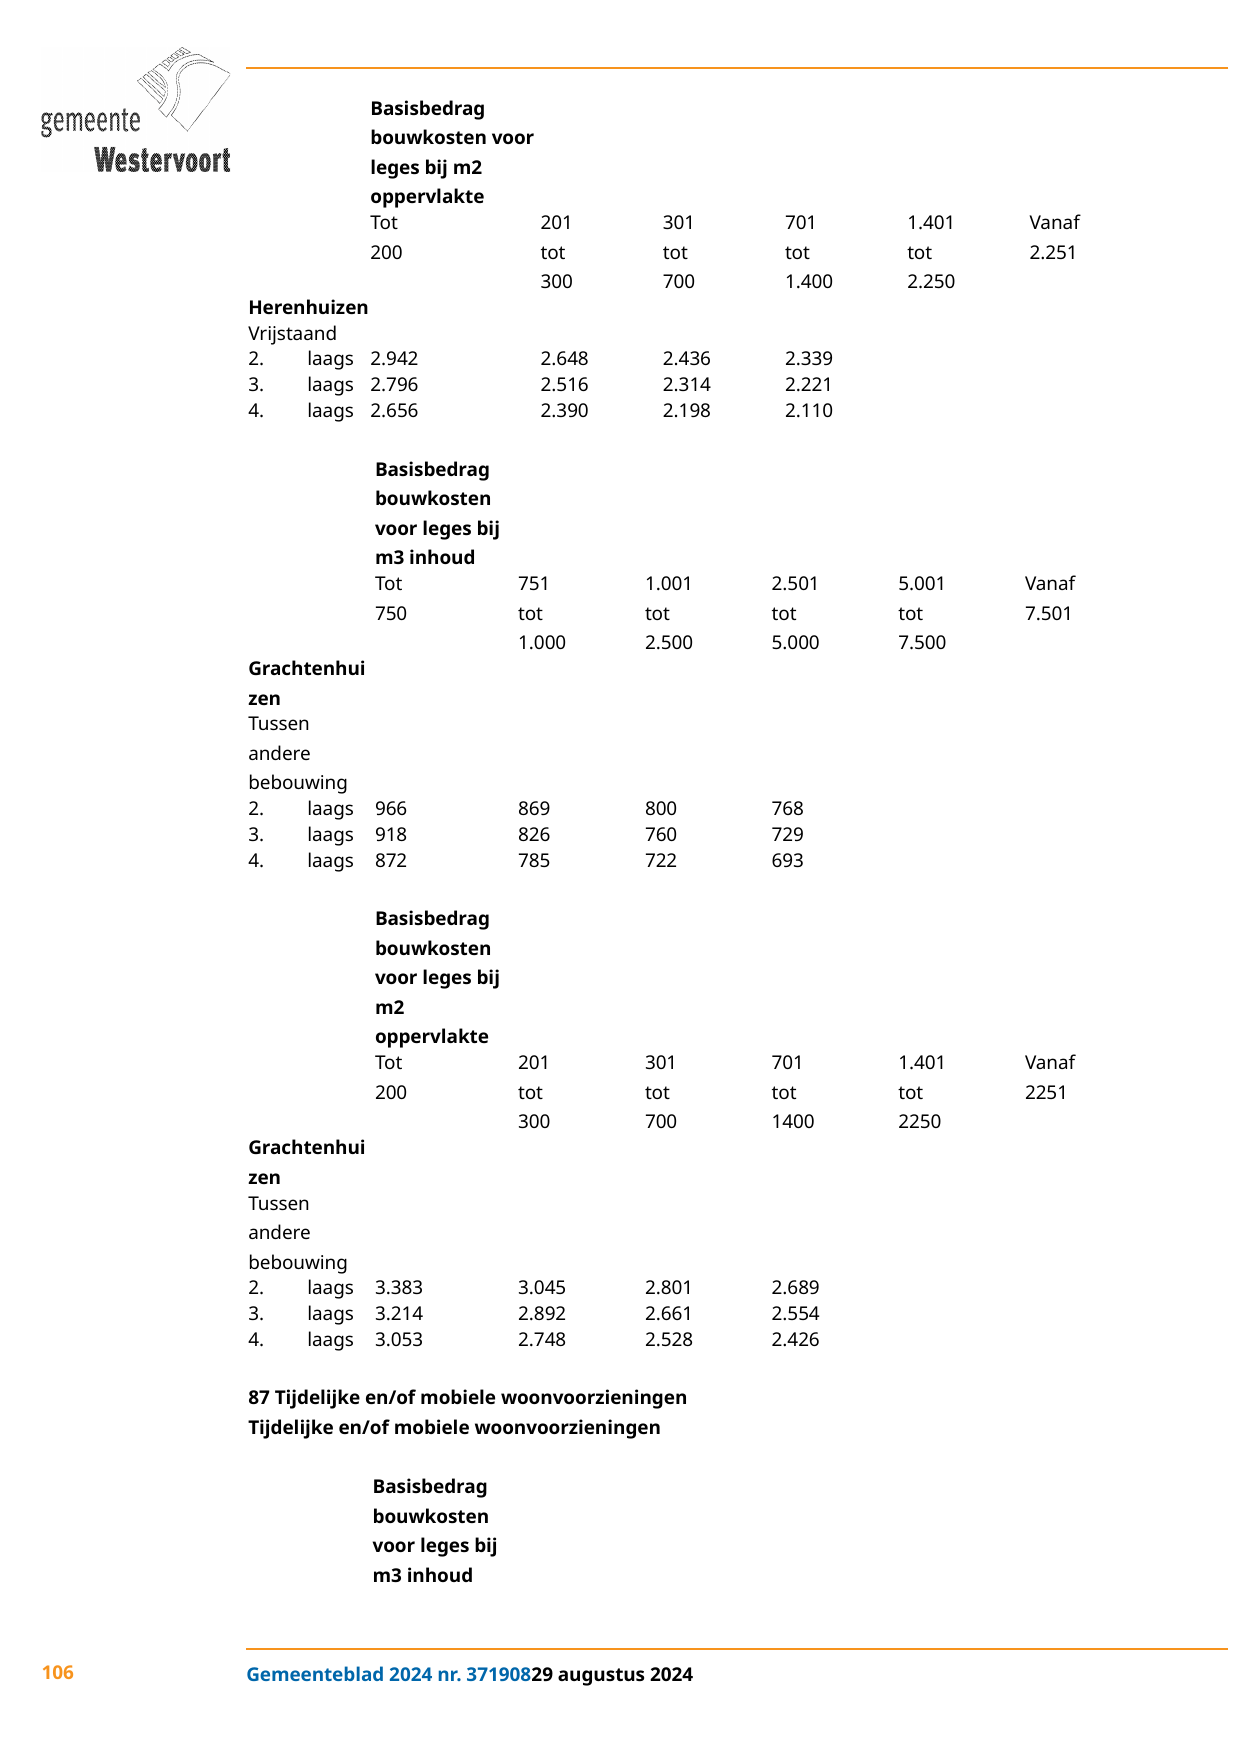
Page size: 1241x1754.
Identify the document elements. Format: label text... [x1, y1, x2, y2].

table_cell 1.001 tot 2.500 [645, 570, 771, 655]
table_cell [645, 710, 771, 795]
table_cell [785, 320, 907, 346]
table_cell [518, 1190, 645, 1274]
table_cell laags [248, 795, 375, 821]
table_cell [248, 1050, 375, 1134]
table_cell [898, 1275, 1025, 1300]
table_cell laags [248, 847, 375, 872]
table_cell [898, 1300, 1025, 1326]
table_cell [1025, 1300, 1152, 1326]
table_header Basisbedrag bouwkosten voor leges bij m3 inhoud [375, 456, 518, 570]
table_cell laags [248, 1300, 375, 1326]
table_cell [907, 371, 1029, 397]
table_cell 2.528 [645, 1326, 771, 1352]
table_cell 201 tot 300 [540, 209, 663, 294]
text 87 Tijdelijke en/of mobiele woonvoorzieningen [248, 1384, 1152, 1410]
table_cell [518, 710, 645, 795]
table_cell [1025, 847, 1152, 872]
table_cell 2.110 [785, 397, 907, 423]
table_cell [1025, 1326, 1152, 1352]
table_cell [898, 1134, 1025, 1190]
table_cell Grachtenhuizen [248, 1134, 375, 1190]
table_cell laags [248, 821, 375, 847]
table_cell [518, 655, 645, 710]
table_cell 751 tot 1.000 [518, 570, 645, 655]
table_cell 785 [518, 847, 645, 872]
table_cell 2.426 [771, 1326, 898, 1352]
table_cell 1.401 tot 2.250 [907, 209, 1029, 294]
table_cell laags [248, 1326, 375, 1352]
table_cell 800 [645, 795, 771, 821]
table_cell [663, 320, 785, 346]
table_cell 729 [771, 821, 898, 847]
table_cell 693 [771, 847, 898, 872]
table_cell [370, 294, 540, 320]
table_cell 2.390 [540, 397, 663, 423]
table_cell [645, 1190, 771, 1274]
table_cell Tot 200 [370, 209, 540, 294]
table_cell 701 tot 1400 [771, 1050, 898, 1134]
table_cell [771, 710, 898, 795]
table_cell 701 tot 1.400 [785, 209, 907, 294]
text Tijdelijke en/of mobiele woonvoorzieningen [248, 1414, 1152, 1440]
table_cell 768 [771, 795, 898, 821]
table_cell 2.221 [785, 371, 907, 397]
table_header [248, 905, 375, 1049]
table_cell 2.661 [645, 1300, 771, 1326]
table_cell 2.648 [540, 346, 663, 371]
table_cell [898, 655, 1025, 710]
table_cell 2.656 [370, 397, 540, 423]
table_cell 301 tot 700 [663, 209, 785, 294]
table_cell [785, 294, 907, 320]
table_cell [1025, 710, 1152, 795]
table_header [248, 1474, 372, 1588]
table_cell Vanaf 2251 [1025, 1050, 1152, 1134]
table_cell 2.436 [663, 346, 785, 371]
table_cell 301 tot 700 [645, 1050, 771, 1134]
table_cell [907, 346, 1029, 371]
table_cell 201 tot 300 [518, 1050, 645, 1134]
table_cell 3.214 [375, 1300, 518, 1326]
table_cell 918 [375, 821, 518, 847]
table_header [248, 456, 375, 570]
table_cell [898, 847, 1025, 872]
table_cell [248, 570, 375, 655]
table_cell [1025, 1134, 1152, 1190]
table_cell Tussen andere bebouwing [248, 710, 375, 795]
table_cell [663, 294, 785, 320]
table_header Basisbedrag bouwkosten voor leges bij m3 inhoud [373, 1474, 529, 1588]
table_cell [645, 1134, 771, 1190]
table_cell [1025, 1190, 1152, 1274]
table_cell 3.053 [375, 1326, 518, 1352]
table_cell [375, 710, 518, 795]
table_cell 1.401 tot 2250 [898, 1050, 1025, 1134]
table_header [248, 95, 370, 209]
table_cell [771, 1190, 898, 1274]
table_cell 2.554 [771, 1300, 898, 1326]
table_cell Vrijstaand [248, 320, 370, 346]
table_cell 869 [518, 795, 645, 821]
table_cell Tussen andere bebouwing [248, 1190, 375, 1274]
table_cell 2.501 tot 5.000 [771, 570, 898, 655]
table_cell [518, 1134, 645, 1190]
table_cell 2.198 [663, 397, 785, 423]
table_cell 722 [645, 847, 771, 872]
picture [41, 47, 231, 172]
table_cell [540, 294, 663, 320]
table_cell 2.516 [540, 371, 663, 397]
table_cell 2.801 [645, 1275, 771, 1300]
table_cell [375, 655, 518, 710]
table_cell [370, 320, 540, 346]
table_cell [540, 320, 663, 346]
table_cell 3.045 [518, 1275, 645, 1300]
table_cell 5.001 tot 7.500 [898, 570, 1025, 655]
table_cell [898, 795, 1025, 821]
table_cell [375, 1190, 518, 1274]
table_cell 3.383 [375, 1275, 518, 1300]
table_cell [1025, 821, 1152, 847]
table_cell [898, 821, 1025, 847]
table_cell [1029, 320, 1152, 346]
table_cell Vanaf 7.501 [1025, 570, 1152, 655]
table_cell [1029, 294, 1152, 320]
table_cell 2.339 [785, 346, 907, 371]
table_cell laags [248, 346, 370, 371]
table_cell 826 [518, 821, 645, 847]
table_cell [645, 655, 771, 710]
table_cell [1029, 371, 1152, 397]
table_cell [248, 209, 370, 294]
table_cell 2.796 [370, 371, 540, 397]
table_cell laags [248, 371, 370, 397]
table_cell Herenhuizen [248, 294, 370, 320]
table_cell [375, 1134, 518, 1190]
table_cell Grachtenhuizen [248, 655, 375, 710]
table_cell [1025, 655, 1152, 710]
table_cell [907, 320, 1029, 346]
table_cell 2.748 [518, 1326, 645, 1352]
table_cell [898, 1326, 1025, 1352]
table_cell Tot 750 [375, 570, 518, 655]
table_header Basisbedrag bouwkosten voor leges bij m2 oppervlakte [375, 905, 518, 1049]
table_cell 760 [645, 821, 771, 847]
table_cell [1025, 795, 1152, 821]
table_cell [898, 710, 1025, 795]
table_cell Tot 200 [375, 1050, 518, 1134]
table_cell laags [248, 1275, 375, 1300]
table_cell laags [248, 397, 370, 423]
table_cell 872 [375, 847, 518, 872]
table_cell [771, 1134, 898, 1190]
table_cell 2.689 [771, 1275, 898, 1300]
table_cell [1029, 346, 1152, 371]
table_cell [898, 1190, 1025, 1274]
table_cell [771, 655, 898, 710]
table_cell 2.942 [370, 346, 540, 371]
table_cell [1029, 397, 1152, 423]
table_cell [907, 294, 1029, 320]
table_cell [907, 397, 1029, 423]
table_header Basisbedrag bouwkosten voor leges bij m2 oppervlakte [370, 95, 540, 209]
table_cell 2.314 [663, 371, 785, 397]
table_cell 2.892 [518, 1300, 645, 1326]
table_cell [1025, 1275, 1152, 1300]
table_cell 966 [375, 795, 518, 821]
table_cell Vanaf 2.251 [1029, 209, 1152, 294]
